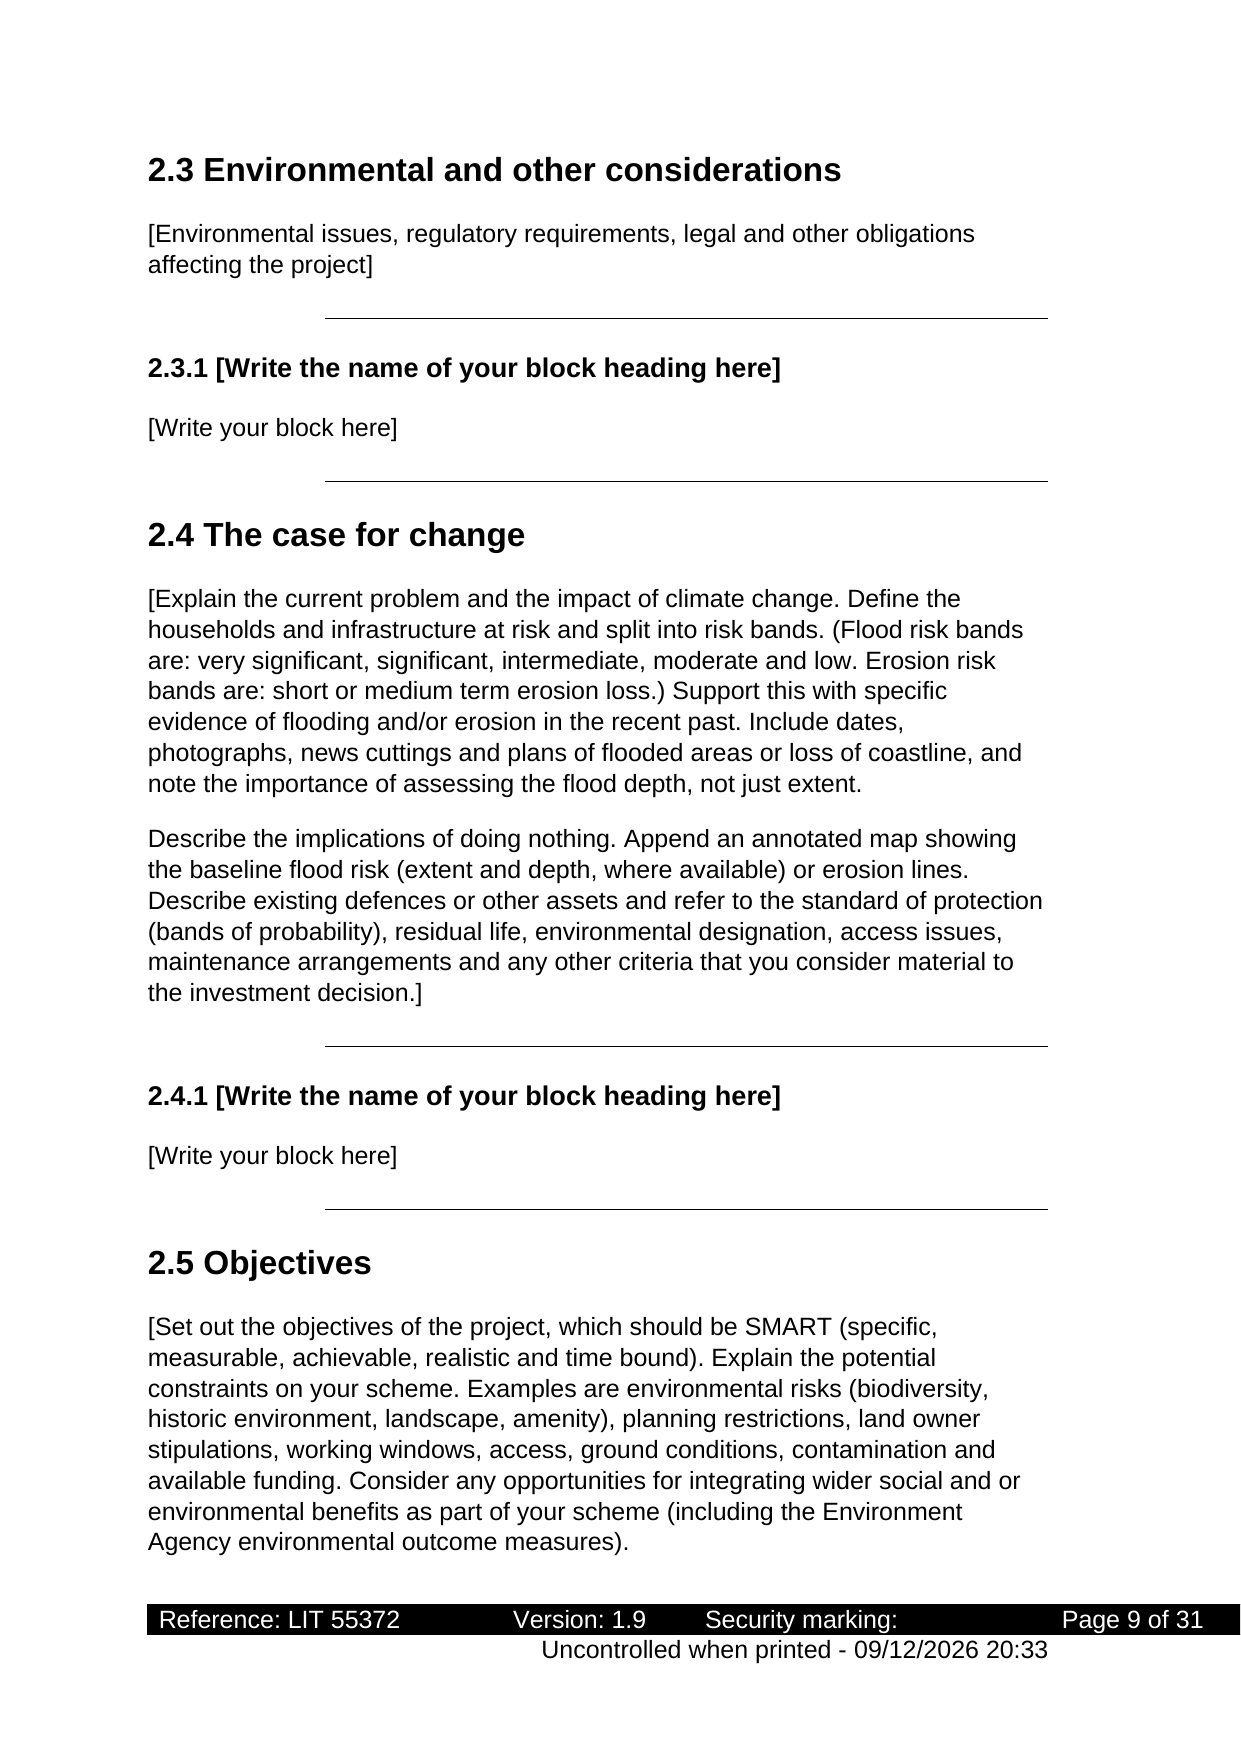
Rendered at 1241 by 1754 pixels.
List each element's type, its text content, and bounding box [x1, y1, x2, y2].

title 2.4 The case for change [148, 515, 1048, 553]
subtitle 2.3.1 [Write the name of your block heading here] [148, 352, 1048, 383]
text [Write your block here] [148, 413, 1048, 442]
text [Set out the objectives of the project, which should be SMART (specific, measurable, achievable, realistic and time bound). Explain the potential constraints on your scheme. Examples are environmental risks (biodiversity, historic environment, landscape, amenity), planning restrictions, land owner stipulations, working windows, access, ground conditions, contamination and available funding. Consider any opportunities for integrating wider social and or environmental benefits as part of your scheme (including the Environment Agency environmental outcome measures). [148, 1312, 1048, 1556]
subtitle 2.4.1 [Write the name of your block heading here] [148, 1080, 1048, 1111]
text [Environmental issues, regulatory requirements, legal and other obligations affecting the project] [148, 219, 1048, 279]
text [Write your block here] [148, 1141, 1048, 1170]
title 2.3 Environmental and other considerations [148, 150, 1048, 188]
text [Explain the current problem and the impact of climate change. Define the households and infrastructure at risk and split into risk bands. (Flood risk bands are: very significant, significant, intermediate, moderate and low. Erosion risk bands are: short or medium term erosion loss.) Support this with specific evidence of flooding and/or erosion in the recent past. Include dates, photographs, news cuttings and plans of flooded areas or loss of coastline, and note the importance of assessing the flood depth, not just extent. [148, 584, 1048, 797]
text Describe the implications of doing nothing. Append an annotated map showing the baseline flood risk (extent and depth, where available) or erosion lines. Describe existing defences or other assets and refer to the standard of protection (bands of probability), residual life, environmental designation, access issues, maintenance arrangements and any other criteria that you consider material to the investment decision.] [148, 824, 1048, 1007]
title 2.5 Objectives [148, 1243, 1048, 1281]
